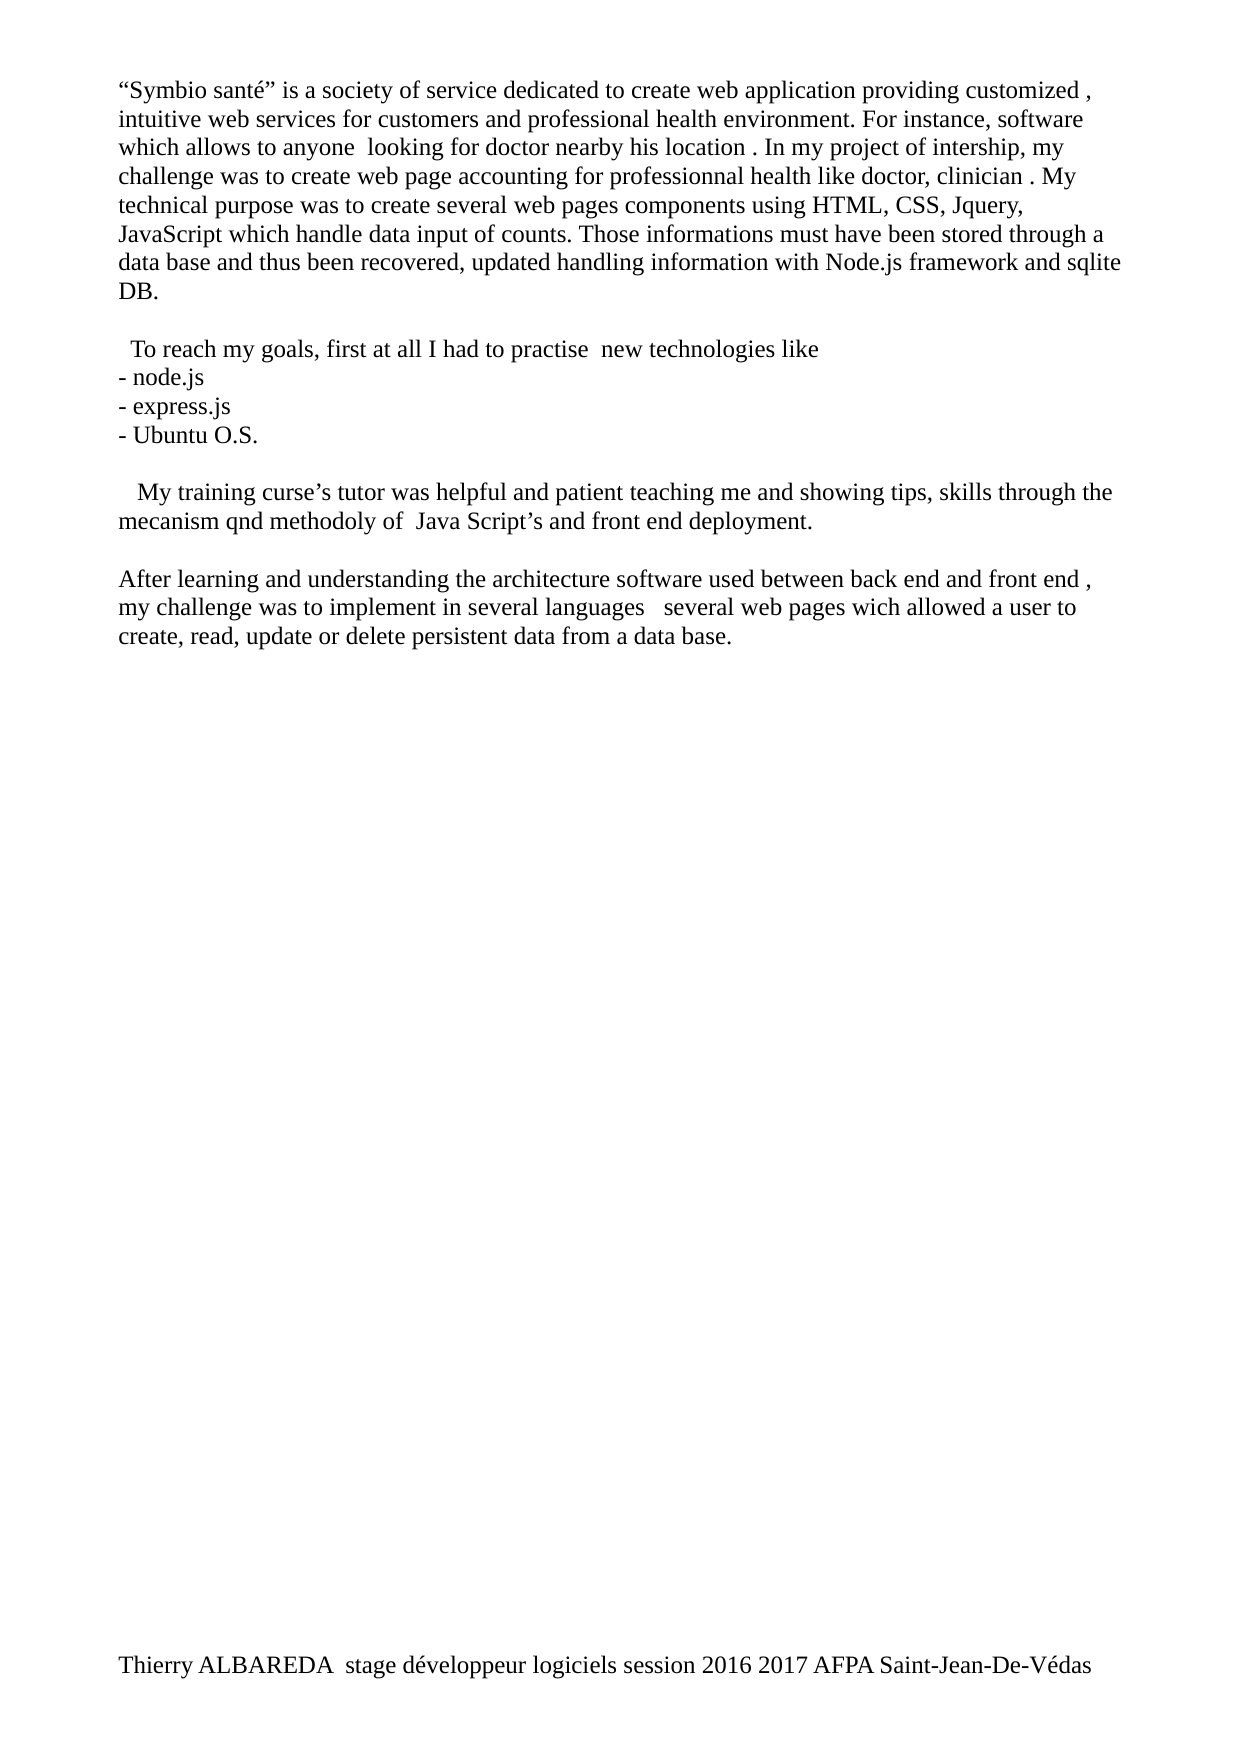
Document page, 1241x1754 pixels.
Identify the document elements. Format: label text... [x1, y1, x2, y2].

text To reach my goals, first at all I had to practise new technologies like [118, 334, 1122, 362]
text “Symbio santé” is a society of service dedicated to create web application providing customized , intuitive web services for customers and professional health environment. For instance, software which allows to anyone looking for doctor nearby his location . In my project of intership, my challenge was to create web page accounting for professionnal health like doctor, clinician . My technical purpose was to create several web pages components using HTML, CSS, Jquery, JavaScript which handle data input of counts. Those informations must have been stored through a data base and thus been recovered, updated handling information with Node.js framework and sqlite [118, 75, 1122, 276]
text DB. [118, 276, 1122, 305]
text My training curse’s tutor was helpful and patient teaching me and showing tips, skills through the mecanism qnd methodoly of Java Script’s and front end deployment. [118, 477, 1122, 535]
text After learning and understanding the architecture software used between back end and front end , my challenge was to implement in several languages several web pages wich allowed a user to create, read, update or delete persistent data from a data base. [118, 564, 1122, 650]
text - node.js [118, 362, 1122, 391]
text - Ubuntu O.S. [118, 420, 1122, 449]
text - express.js [118, 391, 1122, 420]
